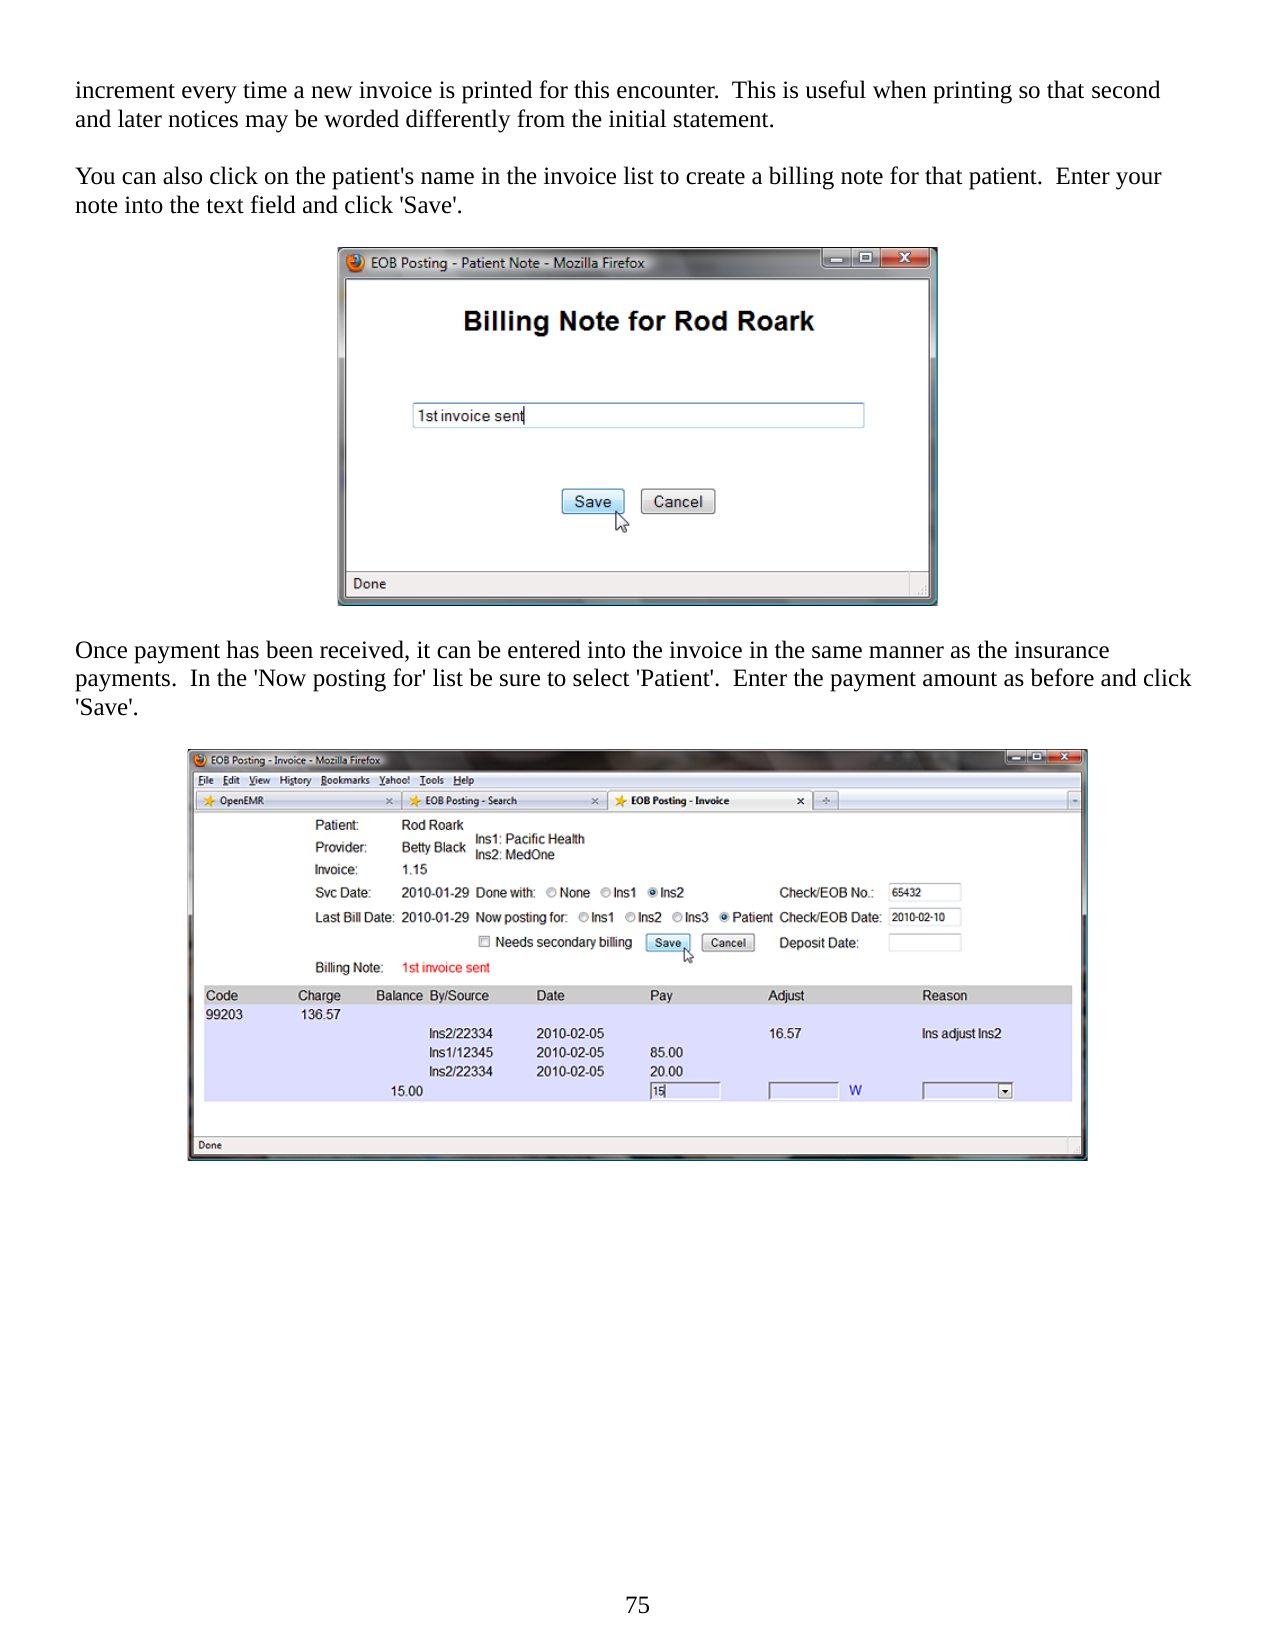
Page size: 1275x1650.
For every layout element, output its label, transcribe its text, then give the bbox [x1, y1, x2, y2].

text You can also click on the patient's name in the invoice list to create a billing note for that patient. Enter your note into the text field and click 'Save'. [75, 161, 1200, 219]
picture [187, 749, 1088, 1161]
text increment every time a new invoice is printed for this encounter. This is useful when printing so that second and later notices may be worded differently from the initial statement. [75, 75, 1200, 132]
text Once payment has been received, it can be entered into the invoice in the same manner as the insurance payments. In the 'Now posting for' list be sure to select 'Patient'. Enter the payment amount as before and click 'Save'. [75, 635, 1200, 721]
picture [337, 247, 938, 606]
